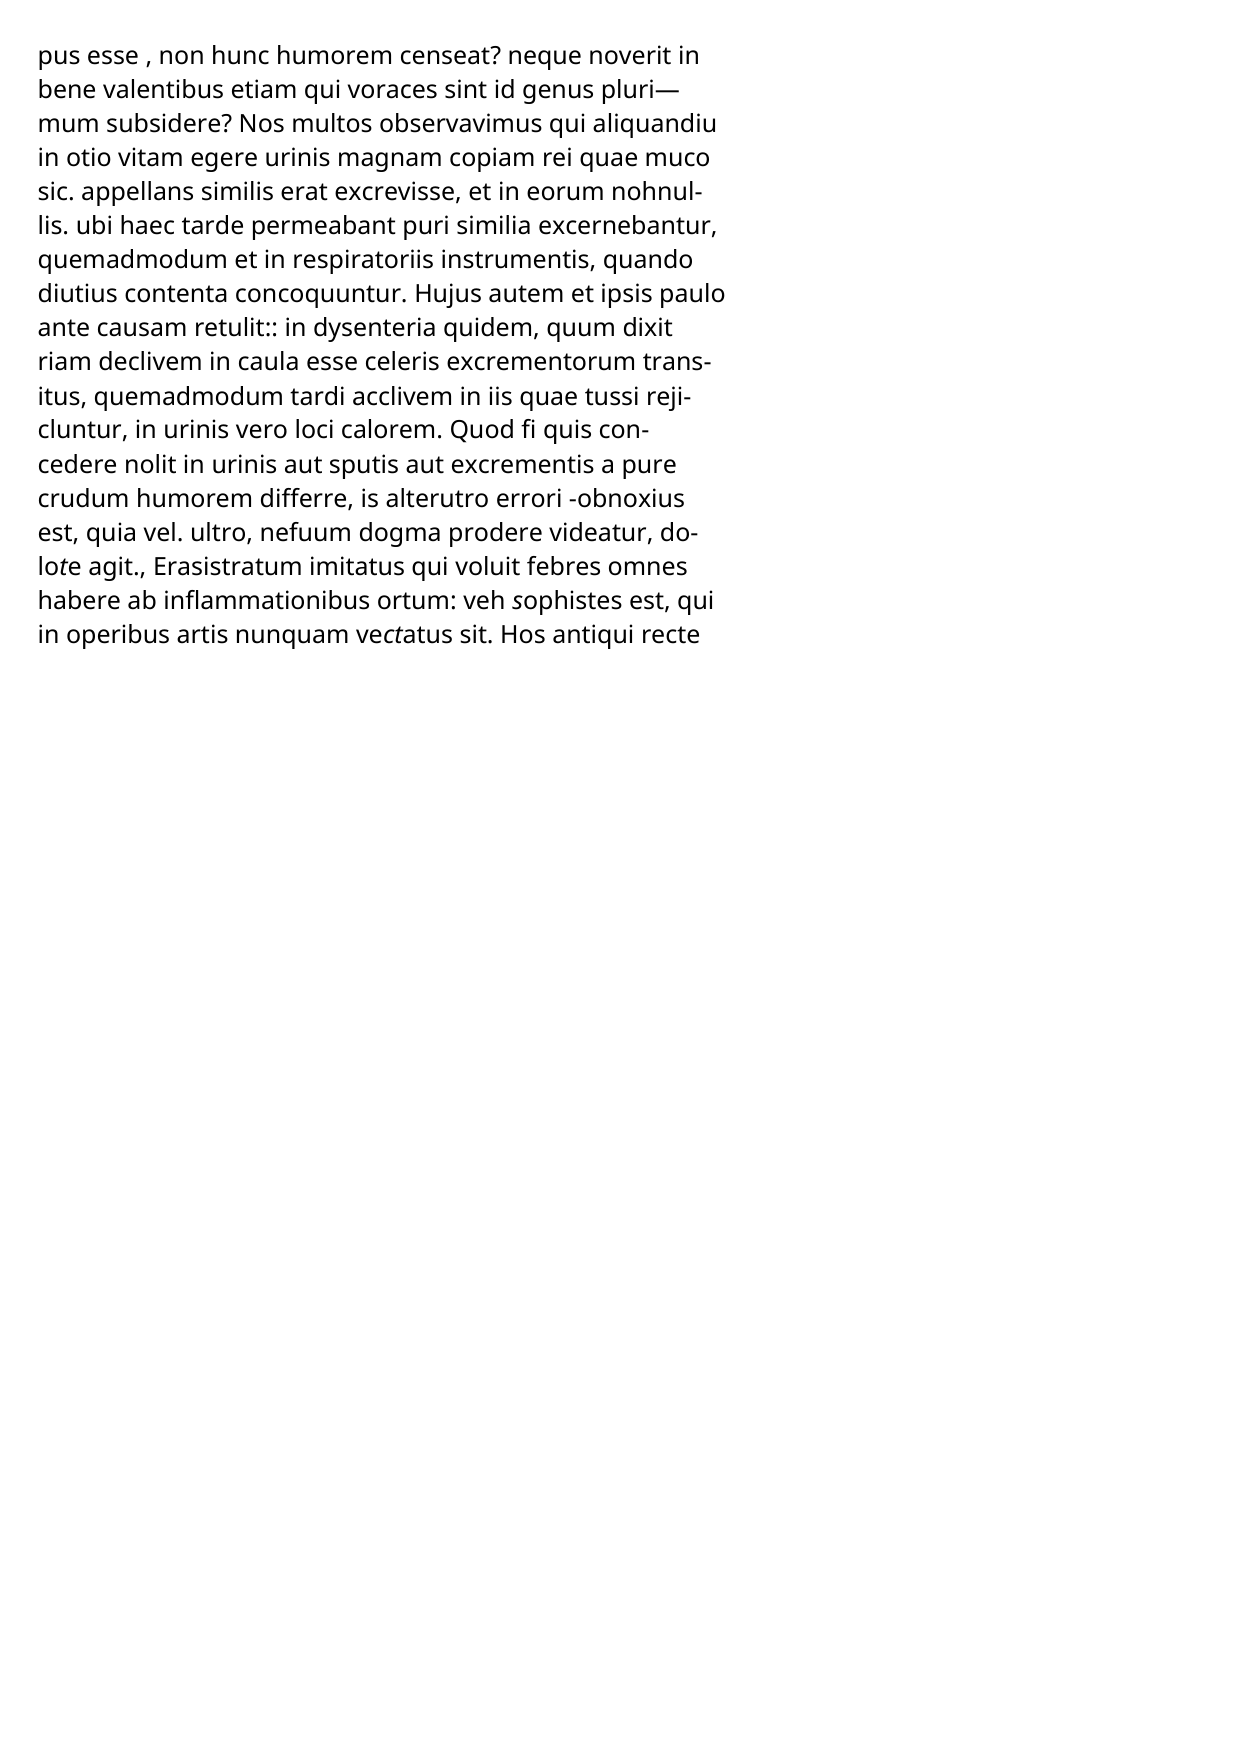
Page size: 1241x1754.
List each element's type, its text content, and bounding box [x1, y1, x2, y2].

text pus esse , non hunc humorem censeat? neque noverit in bene valentibus etiam qui voraces sint id genus pluri— mum subsidere? Nos multos observavimus qui aliquandiu in otio vitam egere urinis magnam copiam rei quae muco sic. appellans similis erat excrevisse, et in eorum nohnul- lis. ubi haec tarde permeabant puri similia excernebantur, quemadmodum et in respiratoriis instrumentis, quando diutius contenta concoquuntur. Hujus autem et ipsis paulo ante causam retulit:: in dysenteria quidem, quum dixit riam declivem in caula esse celeris excrementorum trans- itus, quemadmodum tardi acclivem in iis quae tussi reji- cluntur, in urinis vero loci calorem. Quod fi quis con- cedere nolit in urinis aut sputis aut excrementis a pure crudum humorem differre, is alterutro errori -obnoxius est, quia vel. ultro, nefuum dogma prodere videatur, do- lote agit., Erasistratum imitatus qui voluit febres omnes habere ab inflammationibus ortum: veh sophistes est, qui in operibus artis nunquam vectatus sit. Hos antiqui recte [37, 37, 1203, 651]
